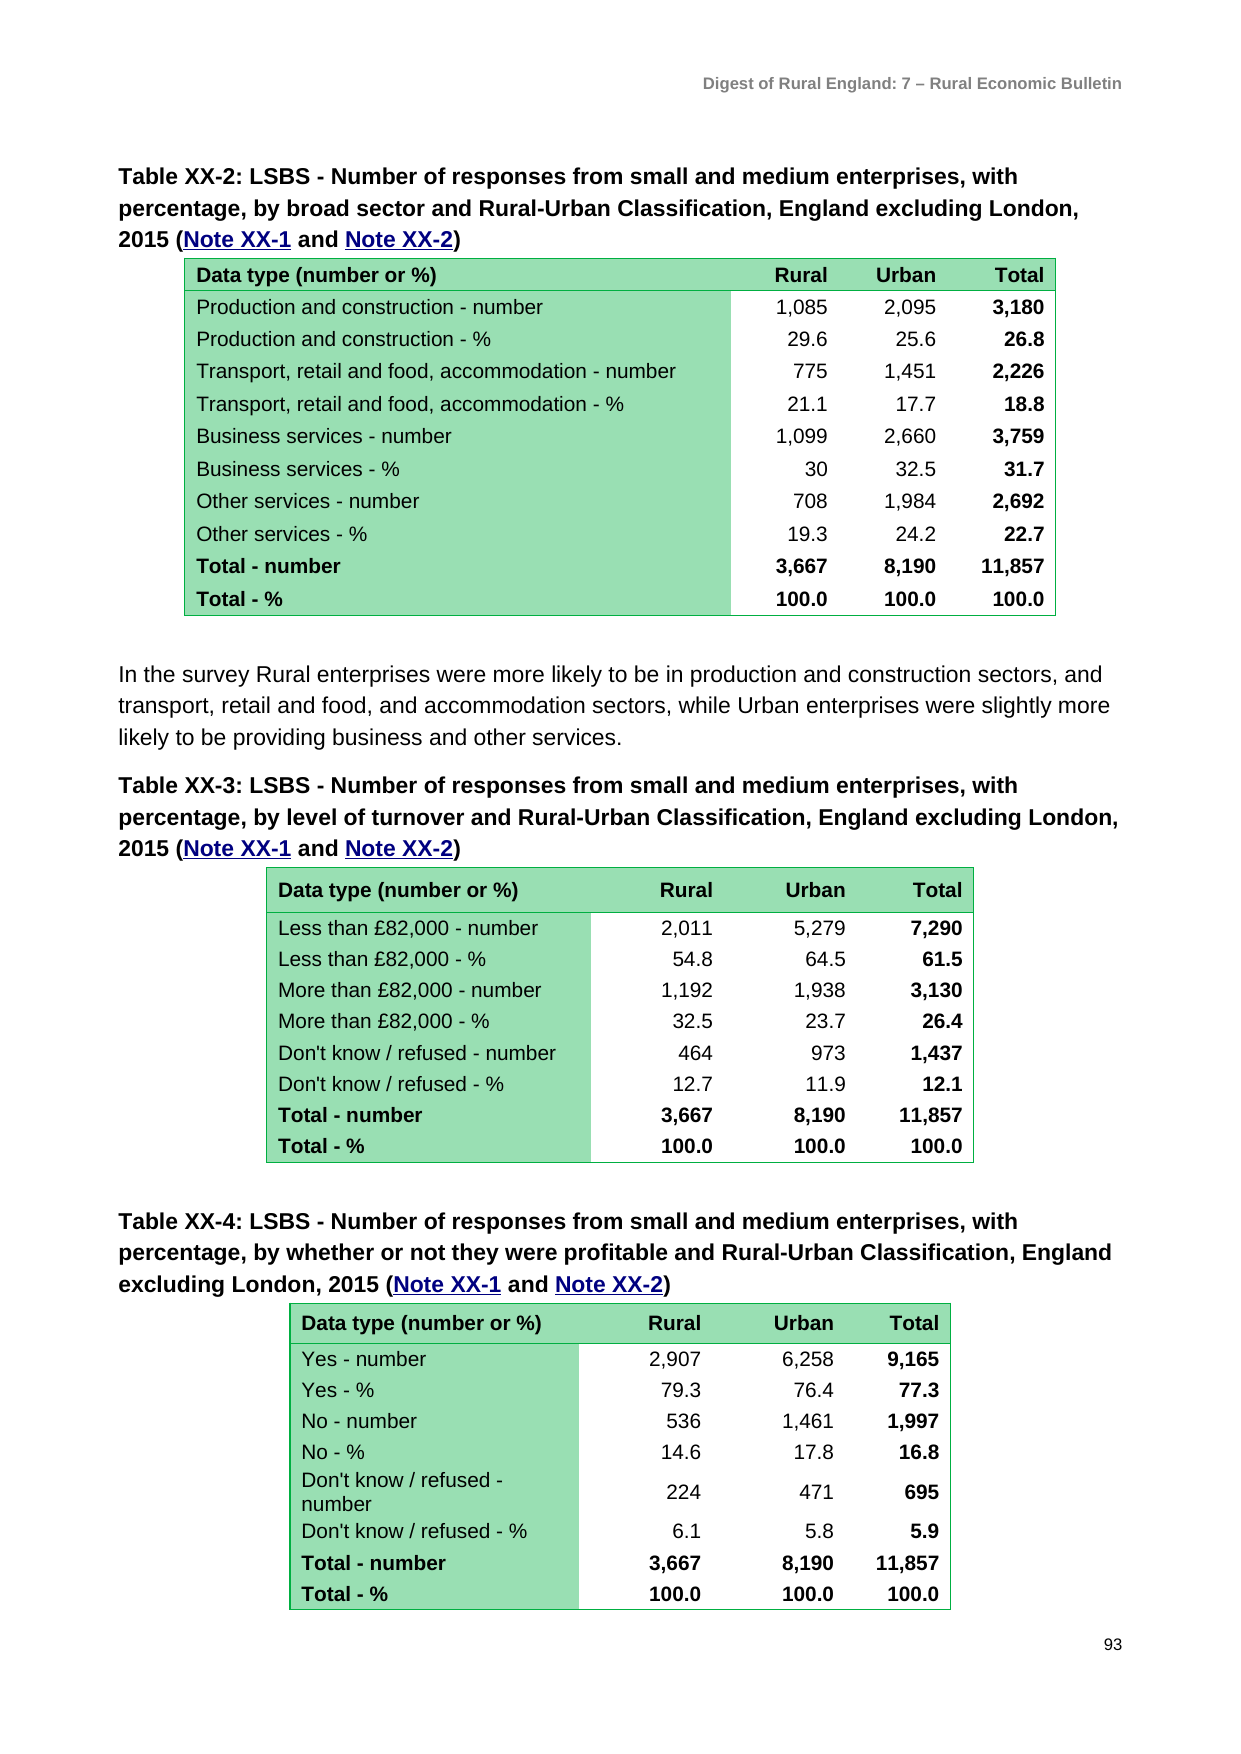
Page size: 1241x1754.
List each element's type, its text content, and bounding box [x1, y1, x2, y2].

table_header Rural [579, 1304, 712, 1343]
table_header Urban [724, 868, 857, 912]
table_cell 7,290 [857, 913, 973, 943]
table_header Urban [712, 1304, 845, 1343]
table_cell Yes - number [291, 1344, 579, 1374]
table_cell 76.4 [712, 1374, 845, 1405]
table_cell Total - % [291, 1578, 579, 1609]
table_cell 26.8 [947, 323, 1055, 355]
table_cell 8,190 [839, 550, 947, 583]
table_cell Other services - % [185, 518, 731, 550]
table_cell Don't know / refused - number [267, 1037, 591, 1068]
table_cell 2,011 [591, 913, 724, 943]
table_cell 31.7 [947, 453, 1055, 485]
table_cell Business services - number [185, 420, 731, 453]
table_cell 3,667 [579, 1547, 712, 1578]
table_cell More than £82,000 - % [267, 1006, 591, 1037]
table_cell 3,667 [731, 550, 839, 583]
table_cell 100.0 [845, 1578, 950, 1609]
table_cell 11,857 [857, 1099, 973, 1131]
table_cell Total - number [185, 550, 731, 583]
table_cell 3,759 [947, 420, 1055, 453]
table_cell 708 [731, 485, 839, 518]
table_cell Transport, retail and food, accommodation - number [185, 355, 731, 388]
table_cell 471 [712, 1468, 845, 1516]
table_cell 79.3 [579, 1374, 712, 1405]
table_cell 2,907 [579, 1344, 712, 1374]
table_cell 100.0 [712, 1578, 845, 1609]
table_cell Total - % [267, 1131, 591, 1162]
table_cell 32.5 [839, 453, 947, 485]
table_cell 1,997 [845, 1405, 950, 1436]
table_cell 30 [731, 453, 839, 485]
table_cell Less than £82,000 - % [267, 943, 591, 974]
table_cell 54.8 [591, 943, 724, 974]
table_cell 18.8 [947, 388, 1055, 420]
table_cell 21.1 [731, 388, 839, 420]
table_cell 100.0 [857, 1131, 973, 1162]
table_cell No - number [291, 1405, 579, 1436]
table_cell 1,461 [712, 1405, 845, 1436]
table_cell Yes - % [291, 1374, 579, 1405]
table_header Total [845, 1304, 950, 1343]
table_header Total [947, 259, 1055, 290]
table_cell 100.0 [591, 1131, 724, 1162]
table_cell 12.1 [857, 1068, 973, 1099]
table_cell Don't know / refused - number [291, 1468, 579, 1516]
table_cell 8,190 [724, 1099, 857, 1131]
table_cell Total - number [267, 1099, 591, 1131]
table_cell 1,437 [857, 1037, 973, 1068]
table_cell 14.6 [579, 1436, 712, 1468]
table_cell 17.7 [839, 388, 947, 420]
table_cell 64.5 [724, 943, 857, 974]
table_cell No - % [291, 1436, 579, 1468]
table_cell 16.8 [845, 1436, 950, 1468]
table_cell 3,180 [947, 291, 1055, 323]
table_cell 100.0 [839, 583, 947, 615]
table_cell Total - number [291, 1547, 579, 1578]
table_cell 100.0 [947, 583, 1055, 615]
table_cell 5.8 [712, 1516, 845, 1547]
table_cell 2,226 [947, 355, 1055, 388]
table_cell Don't know / refused - % [291, 1516, 579, 1547]
table_cell 19.3 [731, 518, 839, 550]
table_cell Less than £82,000 - number [267, 913, 591, 943]
table_header Rural [731, 259, 839, 290]
table_cell 2,692 [947, 485, 1055, 518]
text In the survey Rural enterprises were more likely to be in production and construction sectors, and transport, retail and food, and accommodation sectors, while Urban enterprises were slightly more likely to be providing business and other services. [118, 661, 1122, 750]
table_cell 6.1 [579, 1516, 712, 1547]
table_cell 695 [845, 1468, 950, 1516]
table_cell Other services - number [185, 485, 731, 518]
table_cell 5.9 [845, 1516, 950, 1547]
text Table XX‑2: LSBS - Number of responses from small and medium enterprises, with percentage, by broad sector and Rural-Urban Classification, England excluding London, 2015 (Note XX-1 and Note XX-2) [118, 163, 1122, 252]
table_cell 5,279 [724, 913, 857, 943]
table_cell 23.7 [724, 1006, 857, 1037]
table_cell 224 [579, 1468, 712, 1516]
table_cell 1,938 [724, 974, 857, 1006]
table_header Total [857, 868, 973, 912]
table_header Data type (number or %) [185, 259, 731, 290]
table_cell 32.5 [591, 1006, 724, 1037]
table_header Rural [591, 868, 724, 912]
table_cell 100.0 [731, 583, 839, 615]
table_cell 100.0 [724, 1131, 857, 1162]
table_cell 100.0 [579, 1578, 712, 1609]
table_cell 3,130 [857, 974, 973, 1006]
table_cell 61.5 [857, 943, 973, 974]
table_cell 536 [579, 1405, 712, 1436]
table_cell 24.2 [839, 518, 947, 550]
text Table XX-4: LSBS - Number of responses from small and medium enterprises, with percentage, by whether or not they were profitable and Rural-Urban Classification, England excluding London, 2015 (Note XX-1 and Note XX-2) [118, 1208, 1122, 1297]
table_cell 17.8 [712, 1436, 845, 1468]
table_cell 22.7 [947, 518, 1055, 550]
table_header Data type (number or %) [291, 1304, 579, 1343]
table_cell 11.9 [724, 1068, 857, 1099]
table_cell 1,451 [839, 355, 947, 388]
table_cell 1,085 [731, 291, 839, 323]
table_cell More than £82,000 - number [267, 974, 591, 1006]
table_cell 3,667 [591, 1099, 724, 1131]
table_cell 29.6 [731, 323, 839, 355]
table_cell Production and construction - number [185, 291, 731, 323]
table_cell Transport, retail and food, accommodation - % [185, 388, 731, 420]
table_header Data type (number or %) [267, 868, 591, 912]
table_cell 77.3 [845, 1374, 950, 1405]
table_cell 1,984 [839, 485, 947, 518]
table_cell 9,165 [845, 1344, 950, 1374]
table_cell 775 [731, 355, 839, 388]
table_cell Business services - % [185, 453, 731, 485]
table_cell 25.6 [839, 323, 947, 355]
table_cell 12.7 [591, 1068, 724, 1099]
table_cell 973 [724, 1037, 857, 1068]
table_header Urban [839, 259, 947, 290]
text Table XX-3: LSBS - Number of responses from small and medium enterprises, with percentage, by level of turnover and Rural-Urban Classification, England excluding London, 2015 (Note XX-1 and Note XX-2) [118, 772, 1122, 862]
table_cell 2,095 [839, 291, 947, 323]
table_cell 1,192 [591, 974, 724, 1006]
table_cell Production and construction - % [185, 323, 731, 355]
table_cell 11,857 [947, 550, 1055, 583]
table_cell 2,660 [839, 420, 947, 453]
table_cell 11,857 [845, 1547, 950, 1578]
table_cell 464 [591, 1037, 724, 1068]
table_cell Don't know / refused - % [267, 1068, 591, 1099]
table_cell 26.4 [857, 1006, 973, 1037]
table_cell Total - % [185, 583, 731, 615]
table_cell 1,099 [731, 420, 839, 453]
table_cell 8,190 [712, 1547, 845, 1578]
table_cell 6,258 [712, 1344, 845, 1374]
